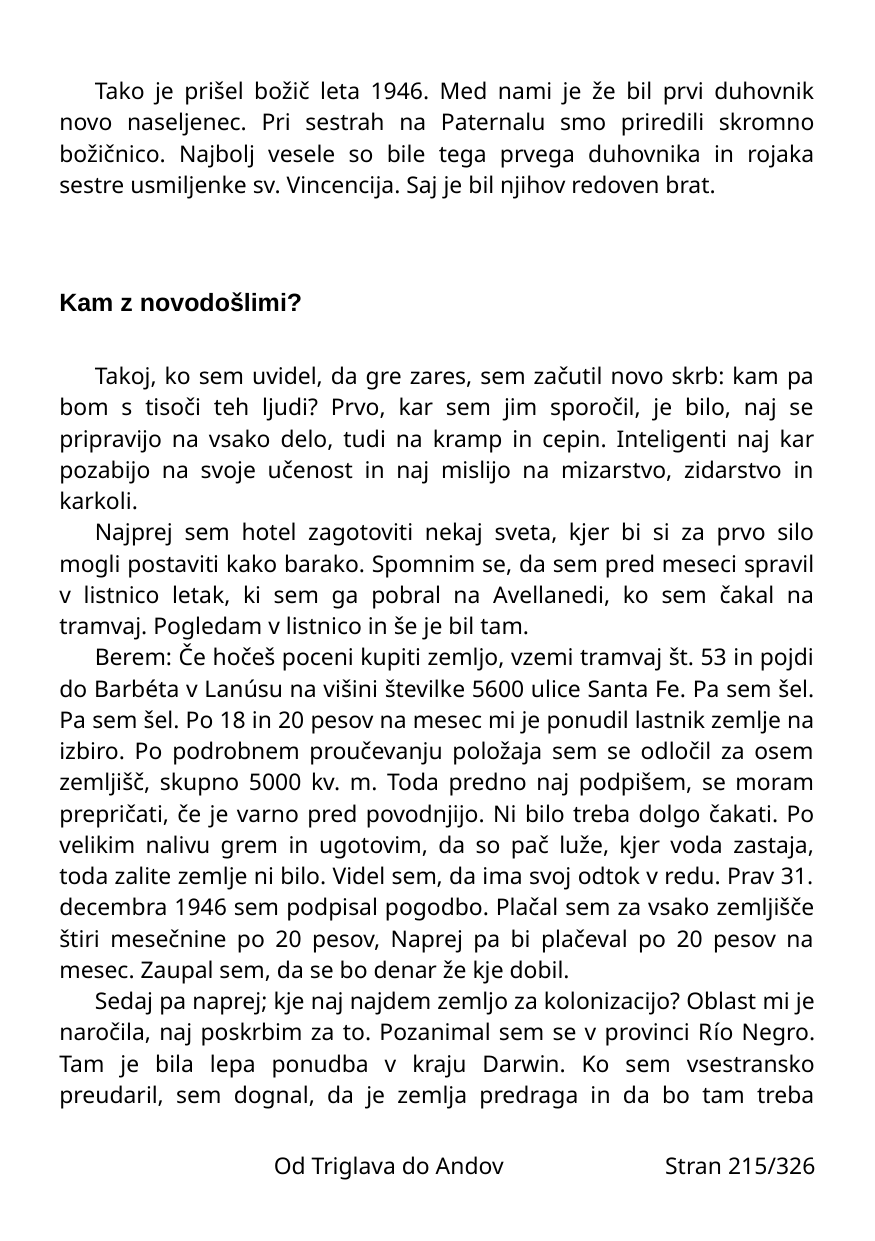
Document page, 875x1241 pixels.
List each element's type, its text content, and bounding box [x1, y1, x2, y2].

text Berem: Če hočeš poceni kupiti zemljo, vzemi tramvaj št. 53 in pojdi do Barbéta v Lanúsu na višini številke 5600 ulice Santa Fe. Pa sem šel. Pa sem šel. Po 18 in 20 pesov na mesec mi je ponudil lastnik zemlje na izbiro. Po podrobnem proučevanju položaja sem se odločil za osem zemljišč, skupno 5000 kv. m. Toda predno naj podpišem, se moram prepričati, če je varno pred povodnjijo. Ni bilo treba dolgo čakati. Po velikim nalivu grem in ugotovim, da so pač luže, kjer voda zastaja, toda zalite zemlje ni bilo. Videl sem, da ima svoj odtok v redu. Prav 31. decembra 1946 sem podpisal pogodbo. Plačal sem za vsako zemljišče štiri mesečnine po 20 pesov, Naprej pa bi plačeval po 20 pesov na mesec. Zaupal sem, da se bo denar že kje dobil. [59, 641, 815, 985]
text Sedaj pa naprej; kje naj najdem zemljo za kolonizacijo? Oblast mi je naročila, naj poskrbim za to. Pozanimal sem se v provinci Río Negro. Tam je bila lepa ponudba v kraju Darwin. Ko sem vsestransko preudaril, sem dognal, da je zemlja predraga in da bo tam treba [59, 985, 815, 1110]
subtitle Kam z novodošlimi? [59, 287, 815, 316]
text Tako je prišel božič leta 1946. Med nami je že bil prvi duhovnik novo naseljenec. Pri sestrah na Paternalu smo priredili skromno božičnico. Najbolj vesele so bile tega prvega duhovnika in rojaka sestre usmiljenke sv. Vincencija. Saj je bil njihov redoven brat. [59, 75, 815, 200]
text Najprej sem hotel zagotoviti nekaj sveta, kjer bi si za prvo silo mogli postaviti kako barako. Spomnim se, da sem pred meseci spravil v listnico letak, ki sem ga pobral na Avellanedi, ko sem čakal na tramvaj. Pogledam v listnico in še je bil tam. [59, 516, 815, 641]
text Takoj, ko sem uvidel, da gre zares, sem začutil novo skrb: kam pa bom s tisoči teh ljudi? Prvo, kar sem jim sporočil, je bilo, naj se pripravijo na vsako delo, tudi na kramp in cepin. Inteligenti naj kar pozabijo na svoje učenost in naj mislijo na mizarstvo, zidarstvo in karkoli. [59, 360, 815, 516]
